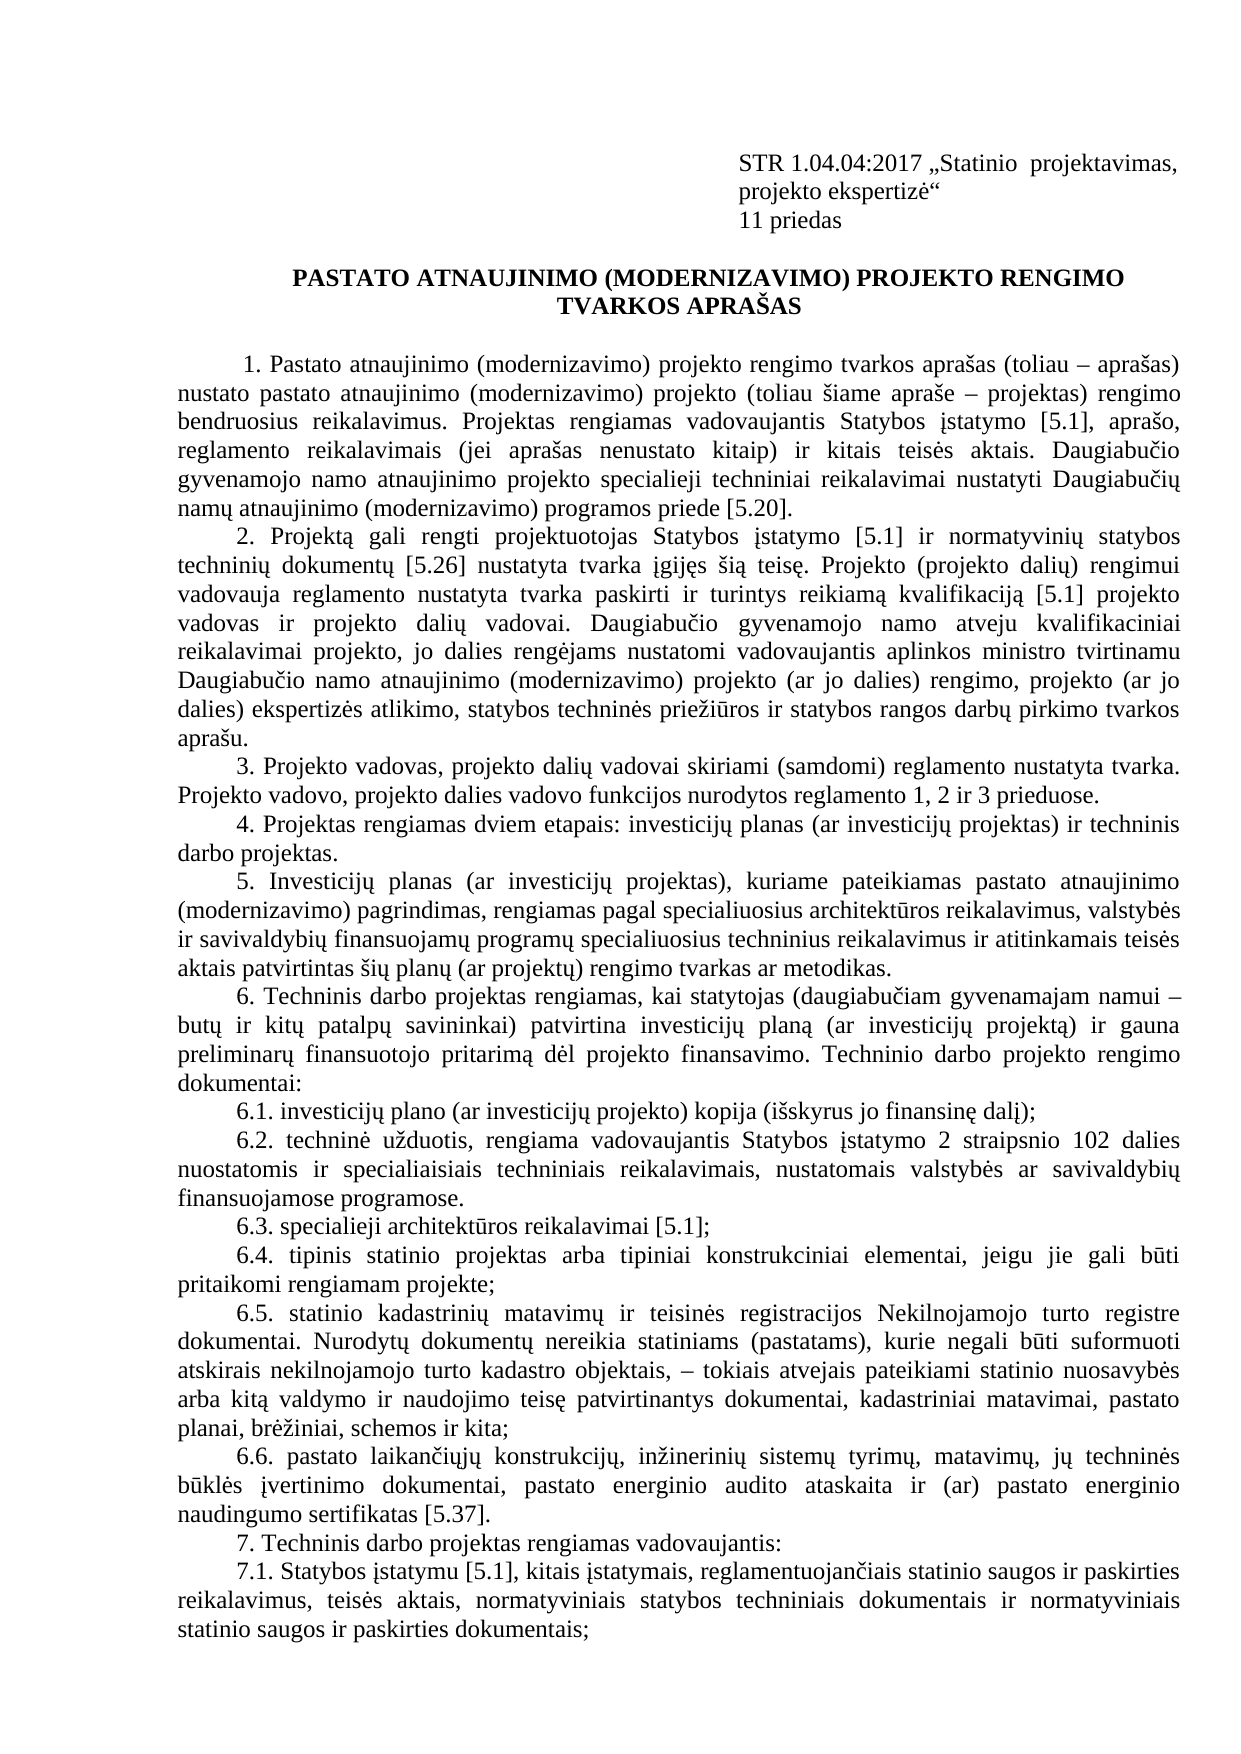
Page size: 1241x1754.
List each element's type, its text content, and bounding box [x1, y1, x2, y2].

text 6.6. pastato laikančiųjų konstrukcijų, inžinerinių sistemų tyrimų, matavimų, jų techninės būklės įvertinimo dokumentai, pastato energinio audito ataskaita ir (ar) pastato energinio naudingumo sertifikatas [5.37]. [177, 1441, 1181, 1528]
text 6.1. investicijų plano (ar investicijų projekto) kopija (išskyrus jo finansinę dalį); [177, 1096, 1181, 1125]
text STR 1.04.04:2017 „Statinio projektavimas, [177, 148, 1181, 176]
text 6.4. tipinis statinio projektas arba tipiniai konstrukciniai elementai, jeigu jie gali būti pritaikomi rengiamam projekte; [177, 1240, 1181, 1298]
text 6. Techninis darbo projektas rengiamas, kai statytojas (daugiabučiam gyvenamajam namui – butų ir kitų patalpų savininkai) patvirtina investicijų planą (ar investicijų projektą) ir gauna preliminarų finansuotojo pritarimą dėl projekto finansavimo. Techninio darbo projekto rengimo dokumentai: [177, 981, 1181, 1096]
text 5. Investicijų planas (ar investicijų projektas), kuriame pateikiamas pastato atnaujinimo (modernizavimo) pagrindimas, rengiamas pagal specialiuosius architektūros reikalavimus, valstybės ir savivaldybių finansuojamų programų specialiuosius techninius reikalavimus ir atitinkamais teisės aktais patvirtintas šių planų (ar projektų) rengimo tvarkas ar metodikas. [177, 866, 1181, 981]
text PASTATO ATNAUJINIMO (MODERNIZAVIMO) PROJEKTO RENGIMO TVARKOS APRAŠAS [177, 263, 1181, 320]
text 3. Projekto vadovas, projekto dalių vadovai skiriami (samdomi) reglamento nustatyta tvarka. Projekto vadovo, projekto dalies vadovo funkcijos nurodytos reglamento 1, 2 ir 3 prieduose. [177, 751, 1181, 809]
text 2. Projektą gali rengti projektuotojas Statybos įstatymo [5.1] ir normatyvinių statybos techninių dokumentų [5.26] nustatyta tvarka įgijęs šią teisę. Projekto (projekto dalių) rengimui vadovauja reglamento nustatyta tvarka paskirti ir turintys reikiamą kvalifikaciją [5.1] projekto vadovas ir projekto dalių vadovai. Daugiabučio gyvenamojo namo atveju kvalifikaciniai reikalavimai projekto, jo dalies rengėjams nustatomi vadovaujantis aplinkos ministro tvirtinamu Daugiabučio namo atnaujinimo (modernizavimo) projekto (ar jo dalies) rengimo, projekto (ar jo dalies) ekspertizės atlikimo, statybos techninės priežiūros ir statybos rangos darbų pirkimo tvarkos aprašu. [177, 521, 1181, 751]
text 4. Projektas rengiamas dviem etapais: investicijų planas (ar investicijų projektas) ir techninis darbo projektas. [177, 809, 1181, 866]
text 7. Techninis darbo projektas rengiamas vadovaujantis: [177, 1528, 1181, 1556]
text 1. Pastato atnaujinimo (modernizavimo) projekto rengimo tvarkos aprašas (toliau – aprašas) nustato pastato atnaujinimo (modernizavimo) projekto (toliau šiame apraše – projektas) rengimo bendruosius reikalavimus. Projektas rengiamas vadovaujantis Statybos įstatymo [5.1], aprašo, reglamento reikalavimais (jei aprašas nenustato kitaip) ir kitais teisės aktais. Daugiabučio gyvenamojo namo atnaujinimo projekto specialieji techniniai reikalavimai nustatyti Daugiabučių namų atnaujinimo (modernizavimo) programos priede [5.20]. [177, 349, 1181, 521]
text projekto ekspertizė“ [177, 176, 1181, 205]
text 6.2. techninė užduotis, rengiama vadovaujantis Statybos įstatymo 2 straipsnio 102 dalies nuostatomis ir specialiaisiais techniniais reikalavimais, nustatomais valstybės ar savivaldybių finansuojamose programose. [177, 1125, 1181, 1211]
text 6.3. specialieji architektūros reikalavimai [5.1]; [177, 1211, 1181, 1240]
text 7.1. Statybos įstatymu [5.1], kitais įstatymais, reglamentuojančiais statinio saugos ir paskirties reikalavimus, teisės aktais, normatyviniais statybos techniniais dokumentais ir normatyviniais statinio saugos ir paskirties dokumentais; [177, 1556, 1181, 1643]
text 11 priedas [177, 205, 1181, 234]
text 6.5. statinio kadastrinių matavimų ir teisinės registracijos Nekilnojamojo turto registre dokumentai. Nurodytų dokumentų nereikia statiniams (pastatams), kurie negali būti suformuoti atskirais nekilnojamojo turto kadastro objektais, – tokiais atvejais pateikiami statinio nuosavybės arba kitą valdymo ir naudojimo teisę patvirtinantys dokumentai, kadastriniai matavimai, pastato planai, brėžiniai, schemos ir kita; [177, 1298, 1181, 1441]
